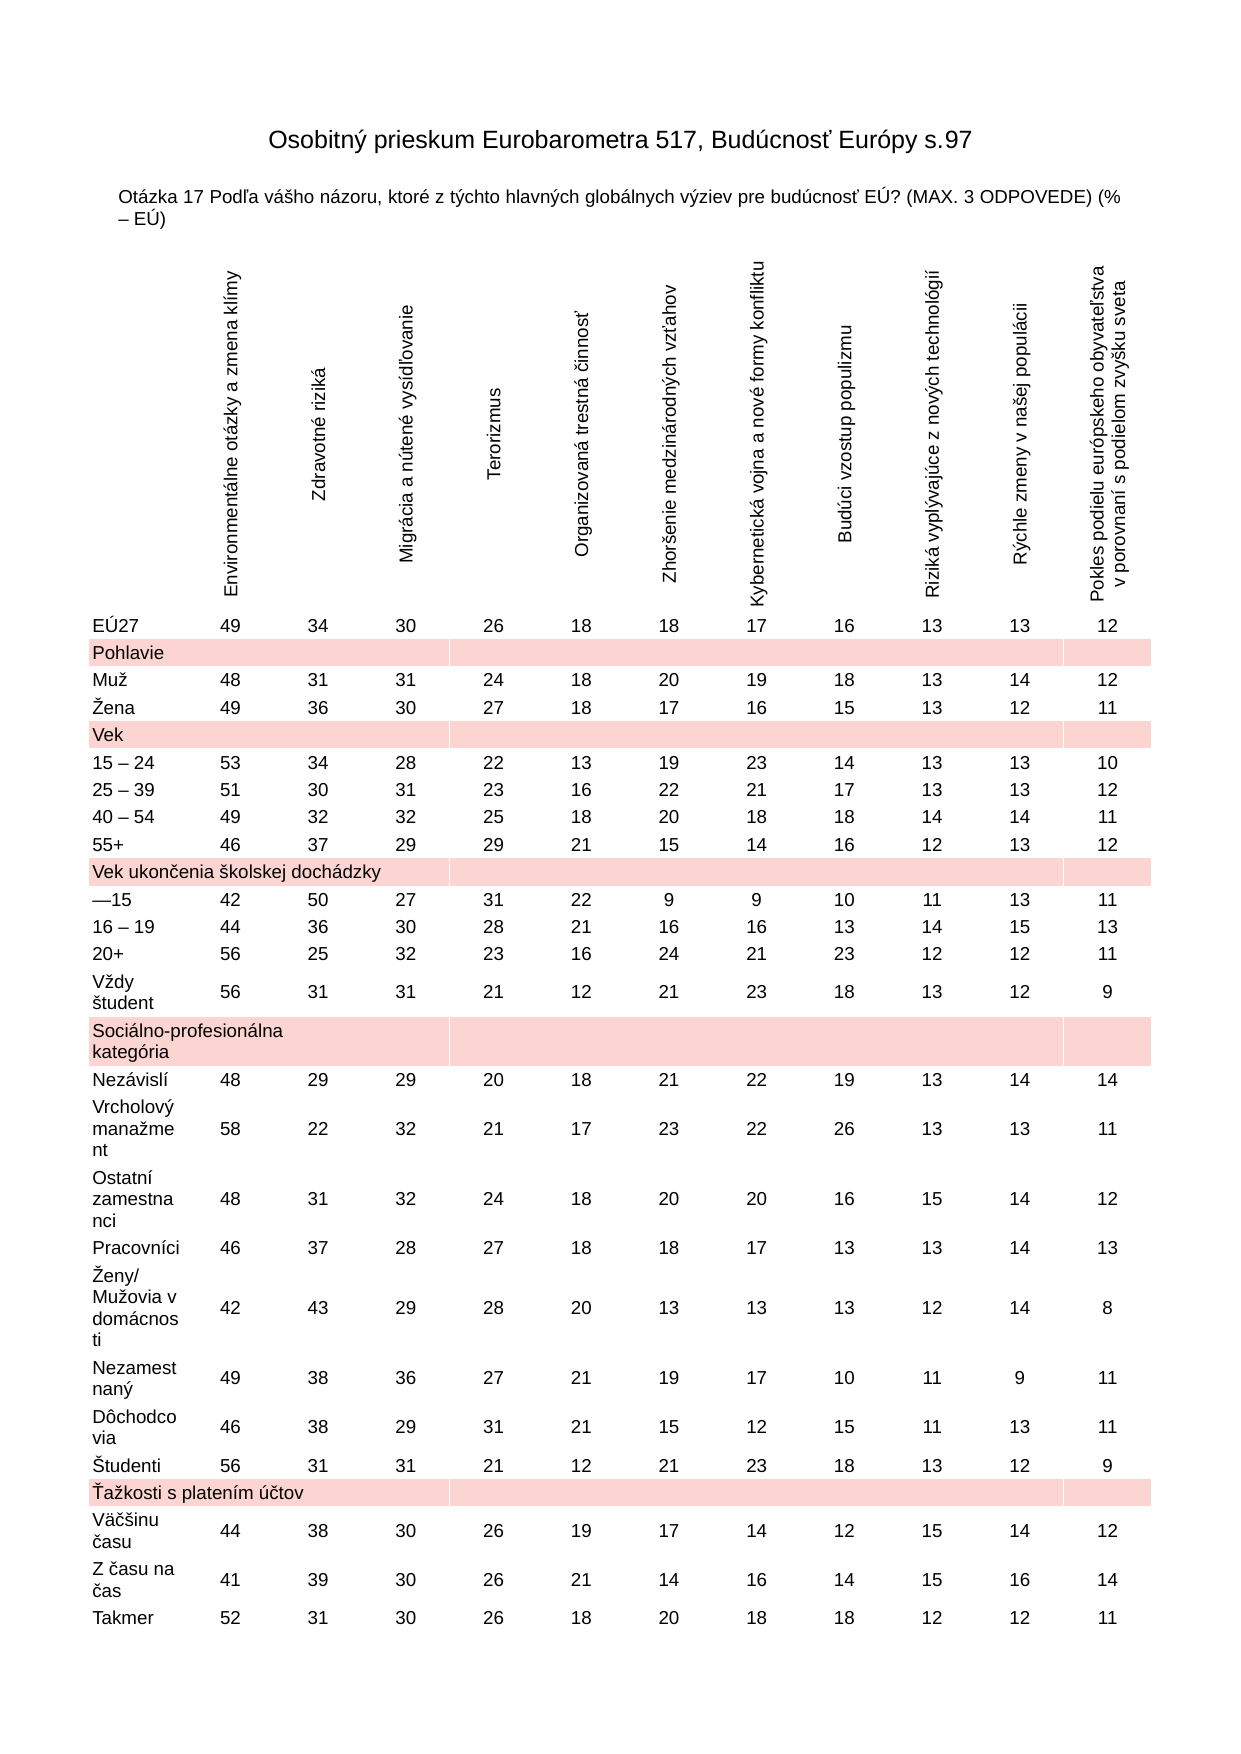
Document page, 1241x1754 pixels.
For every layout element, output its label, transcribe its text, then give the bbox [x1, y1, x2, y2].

table_cell 20 [625, 666, 713, 694]
table_cell 48 [186, 666, 274, 694]
table_cell [888, 1017, 976, 1066]
table_cell 12 [800, 1506, 888, 1555]
table_cell Z času na čas [89, 1555, 186, 1604]
table_cell 17 [713, 612, 800, 639]
table_cell 18 [537, 1234, 625, 1261]
table_cell 11 [1064, 803, 1151, 831]
table_cell 8 [1064, 1261, 1151, 1353]
table_cell 17 [625, 694, 713, 721]
table_cell [450, 721, 537, 748]
table_cell 23 [625, 1093, 713, 1163]
table_cell Nezávislí [89, 1066, 186, 1093]
table_cell Vrcholový manažment [89, 1093, 186, 1163]
table_cell 31 [362, 666, 449, 694]
table_cell 31 [274, 1164, 362, 1234]
table_cell 13 [888, 749, 976, 776]
table_cell 14 [1064, 1555, 1151, 1604]
table_cell 11 [1064, 1354, 1151, 1402]
table_cell 13 [1064, 1234, 1151, 1261]
table_cell [800, 1017, 888, 1066]
table_cell 11 [1064, 1604, 1151, 1632]
table_cell Dôchodcovia [89, 1403, 186, 1451]
table_cell 16 [625, 913, 713, 940]
table_cell 12 [1064, 1164, 1151, 1234]
table_cell [362, 1017, 449, 1066]
table_cell 22 [713, 1093, 800, 1163]
table_cell 44 [186, 913, 274, 940]
table_cell 12 [1064, 831, 1151, 858]
table_cell 11 [1064, 886, 1151, 913]
table_cell 15 [800, 1403, 888, 1451]
table_cell 23 [713, 968, 800, 1017]
table_cell 25 – 39 [89, 776, 186, 803]
table_cell 52 [186, 1604, 274, 1632]
table_cell 14 [1064, 1066, 1151, 1093]
table_cell [800, 858, 888, 886]
table_cell 11 [888, 1354, 976, 1402]
table_cell 14 [800, 1555, 888, 1604]
table_cell Sociálno-profesionálna kategória [89, 1017, 362, 1066]
table_cell 14 [976, 666, 1063, 694]
table_cell 15 [800, 694, 888, 721]
table_cell 21 [450, 1451, 537, 1479]
table_cell 58 [186, 1093, 274, 1163]
table_cell [537, 1479, 625, 1506]
table_cell 21 [537, 1354, 625, 1402]
table_cell 44 [186, 1506, 274, 1555]
table_cell 28 [362, 749, 449, 776]
table_cell 25 [450, 803, 537, 831]
table_cell 46 [186, 1403, 274, 1451]
table_cell [537, 721, 625, 748]
table_cell 36 [274, 694, 362, 721]
table_cell 26 [450, 1506, 537, 1555]
table_cell Muž [89, 666, 186, 694]
table_cell 12 [976, 1604, 1063, 1632]
table_cell 18 [800, 803, 888, 831]
table_cell 13 [888, 1066, 976, 1093]
table_header Zhoršenie medzinárodných vzťahov [625, 257, 713, 612]
table_cell 10 [800, 1354, 888, 1402]
table_cell 23 [800, 940, 888, 968]
table_cell 17 [800, 776, 888, 803]
table_header Riziká vyplývajúce z nových technológií [888, 257, 976, 612]
table_cell [450, 639, 537, 666]
table_cell 16 [537, 940, 625, 968]
table_cell 12 [888, 940, 976, 968]
table_cell 18 [625, 612, 713, 639]
table_cell 11 [1064, 694, 1151, 721]
table_cell Ťažkosti s platením účtov [89, 1479, 449, 1506]
table_cell 27 [450, 1234, 537, 1261]
table_cell [625, 858, 713, 886]
table_cell 20+ [89, 940, 186, 968]
table_cell 13 [976, 776, 1063, 803]
table_cell 14 [976, 1234, 1063, 1261]
table_cell 17 [625, 1506, 713, 1555]
table_cell 29 [362, 1403, 449, 1451]
table_cell 9 [625, 886, 713, 913]
table_cell [976, 639, 1063, 666]
table_cell 16 [800, 1164, 888, 1234]
table_cell 19 [625, 1354, 713, 1402]
table_cell 38 [274, 1506, 362, 1555]
table_cell 10 [800, 886, 888, 913]
table_cell Nezamestnaný [89, 1354, 186, 1402]
table_cell 13 [976, 612, 1063, 639]
table_cell 53 [186, 749, 274, 776]
table_cell 26 [800, 1093, 888, 1163]
table_cell 21 [537, 1403, 625, 1451]
table_cell 15 [625, 1403, 713, 1451]
table_cell 21 [450, 1093, 537, 1163]
table_cell 24 [450, 1164, 537, 1234]
table_cell 31 [362, 776, 449, 803]
table_cell 13 [888, 1451, 976, 1479]
table_cell 22 [274, 1093, 362, 1163]
table_cell 9 [1064, 968, 1151, 1017]
table_cell 14 [625, 1555, 713, 1604]
table_cell Ženy/Mužovia v domácnosti [89, 1261, 186, 1353]
table_cell 11 [1064, 1403, 1151, 1451]
table_cell 16 [713, 694, 800, 721]
table_cell 13 [625, 1261, 713, 1353]
table_cell 21 [537, 913, 625, 940]
table_header Zdravotné riziká [274, 257, 362, 612]
table_cell 13 [713, 1261, 800, 1353]
table_cell 24 [625, 940, 713, 968]
table_cell 13 [976, 831, 1063, 858]
table_cell 18 [800, 968, 888, 1017]
table_cell [274, 639, 362, 666]
table_cell 14 [888, 913, 976, 940]
table_cell [713, 1017, 800, 1066]
table_cell 12 [888, 1261, 976, 1353]
table_cell 49 [186, 1354, 274, 1402]
table_cell [450, 858, 537, 886]
table_cell Vždy študent [89, 968, 186, 1017]
table_cell 32 [274, 803, 362, 831]
table_cell 30 [362, 913, 449, 940]
table_cell Pohlavie [89, 639, 186, 666]
table_cell 30 [362, 1506, 449, 1555]
table_cell 20 [625, 803, 713, 831]
table_cell 13 [888, 968, 976, 1017]
table_cell 14 [713, 1506, 800, 1555]
table_cell 18 [713, 1604, 800, 1632]
table_cell 16 [713, 913, 800, 940]
table_cell 18 [537, 694, 625, 721]
table_cell 21 [713, 940, 800, 968]
table_cell 18 [537, 1604, 625, 1632]
table_cell Študenti [89, 1451, 186, 1479]
table_cell 31 [450, 886, 537, 913]
table_cell 23 [713, 1451, 800, 1479]
table_cell 14 [976, 1164, 1063, 1234]
table_cell [888, 858, 976, 886]
table_cell 27 [450, 694, 537, 721]
table_cell Väčšinu času [89, 1506, 186, 1555]
table_cell Vek [89, 721, 186, 748]
table_cell 48 [186, 1066, 274, 1093]
table_cell 22 [713, 1066, 800, 1093]
table_cell 21 [625, 1451, 713, 1479]
table_cell 14 [976, 1506, 1063, 1555]
table_cell 34 [274, 612, 362, 639]
table_header Kybernetická vojna a nové formy konfliktu [713, 257, 800, 612]
table_cell 14 [976, 1066, 1063, 1093]
table_cell 31 [274, 1451, 362, 1479]
table_cell —15 [89, 886, 186, 913]
table_cell 12 [976, 940, 1063, 968]
table_header Migrácia a nútené vysídľovanie [362, 257, 449, 612]
table_cell 14 [713, 831, 800, 858]
table_cell 56 [186, 940, 274, 968]
table_cell [625, 1479, 713, 1506]
table_cell [888, 1479, 976, 1506]
table_cell 13 [1064, 913, 1151, 940]
table_cell 29 [362, 1066, 449, 1093]
table_cell [713, 1479, 800, 1506]
table_cell 21 [537, 831, 625, 858]
table_cell 39 [274, 1555, 362, 1604]
table_cell [450, 1479, 537, 1506]
table_cell 15 [888, 1506, 976, 1555]
table_cell 20 [537, 1261, 625, 1353]
table_cell 28 [450, 913, 537, 940]
table_cell 9 [713, 886, 800, 913]
table_cell 31 [362, 1451, 449, 1479]
table_cell 26 [450, 612, 537, 639]
table_cell 15 [976, 913, 1063, 940]
table_cell [800, 721, 888, 748]
table_cell [713, 639, 800, 666]
table_cell 16 – 19 [89, 913, 186, 940]
table_cell [1064, 858, 1151, 886]
table_cell 30 [362, 612, 449, 639]
table_cell 29 [362, 831, 449, 858]
table_cell [713, 721, 800, 748]
table_cell [625, 1017, 713, 1066]
table_cell Žena [89, 694, 186, 721]
table_cell 31 [274, 666, 362, 694]
table_cell 34 [274, 749, 362, 776]
table_cell [713, 858, 800, 886]
table_cell 9 [1064, 1451, 1151, 1479]
table_cell 50 [274, 886, 362, 913]
table_cell 37 [274, 831, 362, 858]
table_cell 16 [800, 612, 888, 639]
table_cell [186, 721, 274, 748]
table_cell [1064, 639, 1151, 666]
table_cell 29 [274, 1066, 362, 1093]
table_cell 12 [1064, 1506, 1151, 1555]
table_cell 12 [976, 694, 1063, 721]
table_cell 18 [800, 1604, 888, 1632]
table_cell 49 [186, 694, 274, 721]
table_cell 31 [362, 968, 449, 1017]
table_cell [976, 721, 1063, 748]
table_cell [625, 639, 713, 666]
table_cell 17 [537, 1093, 625, 1163]
table_cell 30 [362, 1604, 449, 1632]
table_cell 20 [625, 1604, 713, 1632]
table_cell 43 [274, 1261, 362, 1353]
table_cell 16 [713, 1555, 800, 1604]
table_cell 13 [800, 1234, 888, 1261]
table_cell 9 [976, 1354, 1063, 1402]
table_cell 29 [362, 1261, 449, 1353]
table_cell 23 [450, 940, 537, 968]
table_cell 21 [625, 1066, 713, 1093]
table_cell 15 – 24 [89, 749, 186, 776]
table_cell [362, 721, 449, 748]
table_cell 19 [625, 749, 713, 776]
table_header Terorizmus [450, 257, 537, 612]
table_cell 16 [800, 831, 888, 858]
table_cell [362, 639, 449, 666]
table_cell 40 – 54 [89, 803, 186, 831]
table_cell 37 [274, 1234, 362, 1261]
table_cell 19 [800, 1066, 888, 1093]
table_cell 14 [800, 749, 888, 776]
table_cell 12 [713, 1403, 800, 1451]
table_cell [1064, 1017, 1151, 1066]
table_cell 22 [625, 776, 713, 803]
table_cell 18 [800, 1451, 888, 1479]
table_cell [1064, 1479, 1151, 1506]
table_cell 15 [625, 831, 713, 858]
table_cell 13 [537, 749, 625, 776]
table_cell 13 [800, 1261, 888, 1353]
table_header Organizovaná trestná činnosť [537, 257, 625, 612]
text Otázka 17 Podľa vášho názoru, ktoré z týchto hlavných globálnych výziev pre budúcnosť EÚ? (MAX. 3 ODPOVEDE) (% – EÚ) [118, 186, 1122, 229]
table_cell 49 [186, 612, 274, 639]
table_cell [888, 721, 976, 748]
table_cell 32 [362, 940, 449, 968]
table_cell 20 [450, 1066, 537, 1093]
table_cell 13 [888, 1093, 976, 1163]
table_cell 18 [625, 1234, 713, 1261]
table_cell 13 [888, 666, 976, 694]
table_cell 55+ [89, 831, 186, 858]
table_cell 22 [537, 886, 625, 913]
table_cell Ostatní zamestnanci [89, 1164, 186, 1234]
table_cell [800, 639, 888, 666]
table_header Pokles podielu európskeho obyvateľstva v porovnaní s podielom zvyšku sveta [1064, 257, 1151, 612]
table_cell 48 [186, 1164, 274, 1234]
table_cell 24 [450, 666, 537, 694]
table_cell 56 [186, 968, 274, 1017]
table_cell 19 [713, 666, 800, 694]
table_cell [625, 721, 713, 748]
table_cell Vek ukončenia školskej dochádzky [89, 858, 449, 886]
table_cell 25 [274, 940, 362, 968]
table_cell 51 [186, 776, 274, 803]
table_cell [888, 639, 976, 666]
table_cell 16 [976, 1555, 1063, 1604]
table_cell 21 [713, 776, 800, 803]
table_cell 32 [362, 1093, 449, 1163]
table_cell 14 [888, 803, 976, 831]
table_cell 12 [1064, 776, 1151, 803]
table_cell [450, 1017, 537, 1066]
table_cell 13 [976, 1093, 1063, 1163]
table_cell 42 [186, 1261, 274, 1353]
table_cell [1064, 721, 1151, 748]
table_cell 13 [800, 913, 888, 940]
table_cell 12 [976, 1451, 1063, 1479]
table_cell 12 [888, 831, 976, 858]
table_cell 36 [362, 1354, 449, 1402]
table_cell 13 [976, 1403, 1063, 1451]
table_cell 38 [274, 1403, 362, 1451]
table_cell 11 [888, 886, 976, 913]
table_cell 26 [450, 1555, 537, 1604]
table_cell 16 [537, 776, 625, 803]
table_cell [976, 1479, 1063, 1506]
table_cell 18 [537, 1164, 625, 1234]
table_cell 13 [888, 776, 976, 803]
table_cell 29 [450, 831, 537, 858]
table_cell 18 [537, 612, 625, 639]
table_cell 30 [362, 1555, 449, 1604]
table_cell 12 [537, 968, 625, 1017]
table_cell 28 [362, 1234, 449, 1261]
table_cell 46 [186, 831, 274, 858]
table_cell 30 [362, 694, 449, 721]
table_cell 11 [1064, 1093, 1151, 1163]
table_cell 32 [362, 1164, 449, 1234]
table_cell 21 [537, 1555, 625, 1604]
table_cell 20 [713, 1164, 800, 1234]
table_cell 11 [1064, 940, 1151, 968]
table_cell 15 [888, 1555, 976, 1604]
table_cell 27 [450, 1354, 537, 1402]
table_header [89, 257, 186, 612]
table_cell 13 [976, 886, 1063, 913]
table_cell 21 [625, 968, 713, 1017]
table_cell 38 [274, 1354, 362, 1402]
table_cell 22 [450, 749, 537, 776]
table_cell 31 [274, 1604, 362, 1632]
table_cell 23 [713, 749, 800, 776]
table_cell 20 [625, 1164, 713, 1234]
table_cell 31 [450, 1403, 537, 1451]
table_cell [537, 858, 625, 886]
table_cell 18 [537, 666, 625, 694]
table_cell 56 [186, 1451, 274, 1479]
table_cell 14 [976, 803, 1063, 831]
table_cell 12 [1064, 666, 1151, 694]
table_cell 13 [888, 1234, 976, 1261]
table_cell 42 [186, 886, 274, 913]
table_cell 18 [537, 803, 625, 831]
table_cell 31 [274, 968, 362, 1017]
table_cell 26 [450, 1604, 537, 1632]
table_header Rýchle zmeny v našej populácii [976, 257, 1063, 612]
table_cell 21 [450, 968, 537, 1017]
table_cell 19 [537, 1506, 625, 1555]
table_cell [976, 1017, 1063, 1066]
table_cell 41 [186, 1555, 274, 1604]
table_header Environmentálne otázky a zmena klímy [186, 257, 274, 612]
table_cell 28 [450, 1261, 537, 1353]
table_cell 14 [976, 1261, 1063, 1353]
table_cell 13 [888, 694, 976, 721]
table_cell EÚ27 [89, 612, 186, 639]
table_cell 12 [976, 968, 1063, 1017]
table_cell 17 [713, 1234, 800, 1261]
table_cell 36 [274, 913, 362, 940]
table_cell 18 [800, 666, 888, 694]
table_cell 46 [186, 1234, 274, 1261]
table_cell 12 [1064, 612, 1151, 639]
table_cell 12 [888, 1604, 976, 1632]
table_cell 27 [362, 886, 449, 913]
table_header Budúci vzostup populizmu [800, 257, 888, 612]
table_cell 15 [888, 1164, 976, 1234]
table_cell [186, 639, 274, 666]
table_cell Pracovníci [89, 1234, 186, 1261]
table_cell [800, 1479, 888, 1506]
table_cell 18 [713, 803, 800, 831]
table_cell 17 [713, 1354, 800, 1402]
table_cell [274, 721, 362, 748]
table_cell [537, 1017, 625, 1066]
table_cell Takmer [89, 1604, 186, 1632]
table_cell [537, 639, 625, 666]
table_cell 49 [186, 803, 274, 831]
table_cell 23 [450, 776, 537, 803]
table_cell 10 [1064, 749, 1151, 776]
table_cell [976, 858, 1063, 886]
table_cell 13 [976, 749, 1063, 776]
table_cell 32 [362, 803, 449, 831]
table_cell 13 [888, 612, 976, 639]
table_cell 12 [537, 1451, 625, 1479]
table_cell 18 [537, 1066, 625, 1093]
table_cell 30 [274, 776, 362, 803]
table_cell 11 [888, 1403, 976, 1451]
